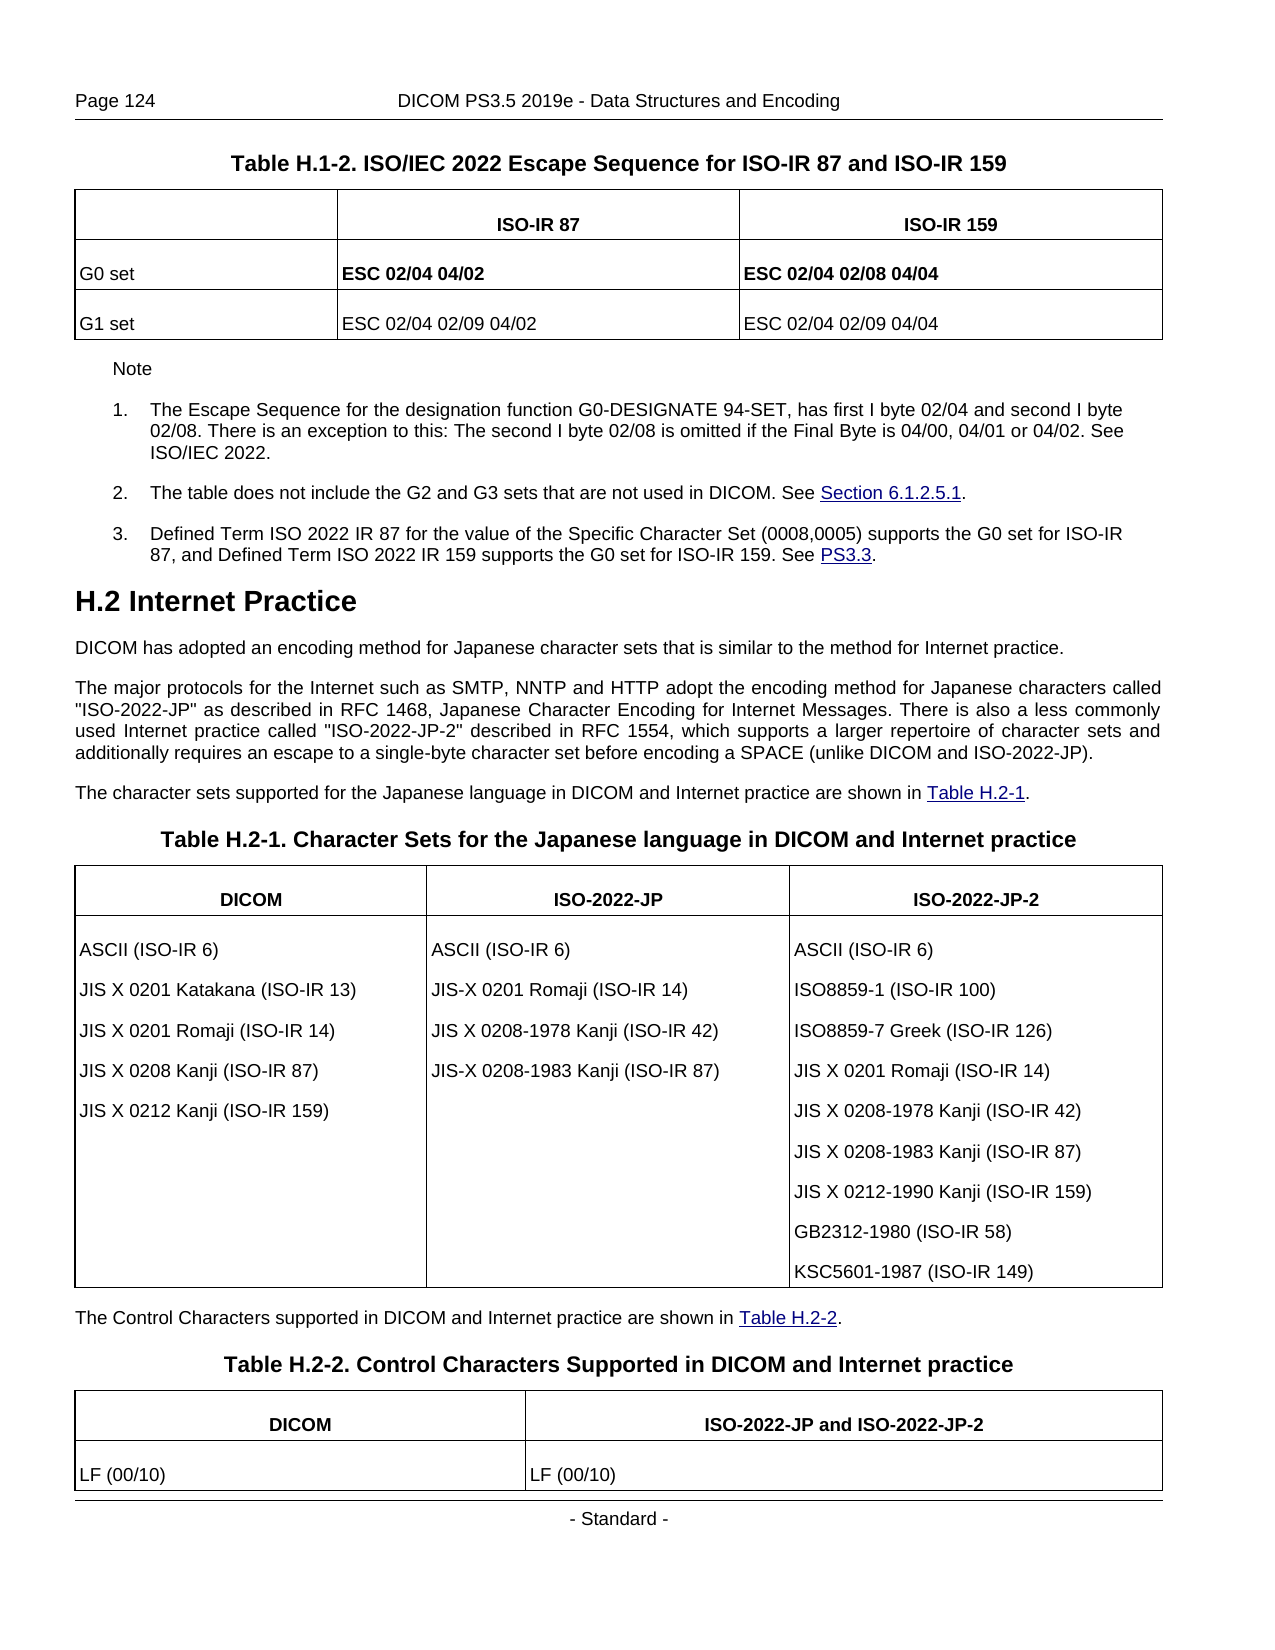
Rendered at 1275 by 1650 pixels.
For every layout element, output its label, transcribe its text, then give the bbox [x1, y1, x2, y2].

text Note [112, 358, 1125, 380]
text Table H.2-1. Character Sets for the Japanese language in DICOM and Internet practice [75, 826, 1162, 852]
table_cell ASCII (ISO-IR 6) JIS X 0201 Katakana (ISO-IR 13) JIS X 0201 Romaji (ISO-IR 14) JIS X 0208 Kanji (ISO-IR 87) JIS X 0212 Kanji (ISO-IR 159) [76, 916, 426, 1287]
text DICOM has adopted an encoding method for Japanese character sets that is similar to the method for Internet practice. [75, 636, 1162, 658]
table_cell ASCII (ISO-IR 6) JIS-X 0201 Romaji (ISO-IR 14) JIS X 0208-1978 Kanji (ISO-IR 42) JIS-X 0208-1983 Kanji (ISO-IR 87) [427, 916, 789, 1287]
table_header DICOM [76, 1391, 525, 1440]
text 3. Defined Term ISO 2022 IR 87 for the value of the Specific Character Set (0008,0005) supports the G0 set for ISO-IR 87, and Defined Term ISO 2022 IR 159 supports the G0 set for ISO-IR 159. See PS3.3. [112, 522, 1125, 565]
text 2. The table does not include the G2 and G3 sets that are not used in DICOM. See Section 6.1.2.5.1. [112, 482, 1125, 503]
table_cell ASCII (ISO-IR 6) ISO8859-1 (ISO-IR 100) ISO8859-7 Greek (ISO-IR 126) JIS X 0201 Romaji (ISO-IR 14) JIS X 0208-1978 Kanji (ISO-IR 42) JIS X 0208-1983 Kanji (ISO-IR 87) JIS X 0212-1990 Kanji (ISO-IR 159) GB2312-1980 (ISO-IR 58) KSC5601-1987 (ISO-IR 149) [790, 916, 1162, 1287]
table_cell ESC 02/04 04/02 [338, 240, 739, 289]
table_cell G1 set [76, 290, 337, 338]
table_header [76, 190, 337, 239]
text The major protocols for the Internet such as SMTP, NNTP and HTTP adopt the encoding method for Japanese characters called "ISO-2022-JP" as described in RFC 1468, Japanese Character Encoding for Internet Messages. There is also a less commonly used Internet practice called "ISO-2022-JP-2" described in RFC 1554, which supports a larger repertoire of character sets and additionally requires an escape to a single-byte character set before encoding a SPACE (unlike DICOM and ISO-2022-JP). [75, 677, 1162, 763]
table_cell LF (00/10) [526, 1441, 1162, 1490]
text 1. The Escape Sequence for the designation function G0-DESIGNATE 94-SET, has first I byte 02/04 and second I byte 02/08. There is an exception to this: The second I byte 02/08 is omitted if the Final Byte is 04/00, 04/01 or 04/02. See ISO/IEC 2022. [112, 398, 1125, 463]
table_cell ESC 02/04 02/09 04/04 [740, 290, 1162, 338]
table_header ISO-IR 159 [740, 190, 1162, 239]
table_cell ESC 02/04 02/08 04/04 [740, 240, 1162, 289]
text Table H.1-2. ISO/IEC 2022 Escape Sequence for ISO-IR 87 and ISO-IR 159 [75, 150, 1162, 176]
table_header ISO-2022-JP-2 [790, 866, 1162, 915]
table_header ISO-IR 87 [338, 190, 739, 239]
table_header DICOM [76, 866, 426, 915]
text The Control Characters supported in DICOM and Internet practice are shown in Table H.2-2. [75, 1307, 1162, 1328]
text H.2 Internet Practice [75, 584, 1162, 618]
table_header ISO-2022-JP [427, 866, 789, 915]
table_header ISO-2022-JP and ISO-2022-JP-2 [526, 1391, 1162, 1440]
text The character sets supported for the Japanese language in DICOM and Internet practice are shown in Table H.2-1. [75, 782, 1162, 803]
table_cell G0 set [76, 240, 337, 289]
table_cell ESC 02/04 02/09 04/02 [338, 290, 739, 338]
table_cell LF (00/10) [76, 1441, 525, 1490]
text Table H.2-2. Control Characters Supported in DICOM and Internet practice [75, 1351, 1162, 1377]
